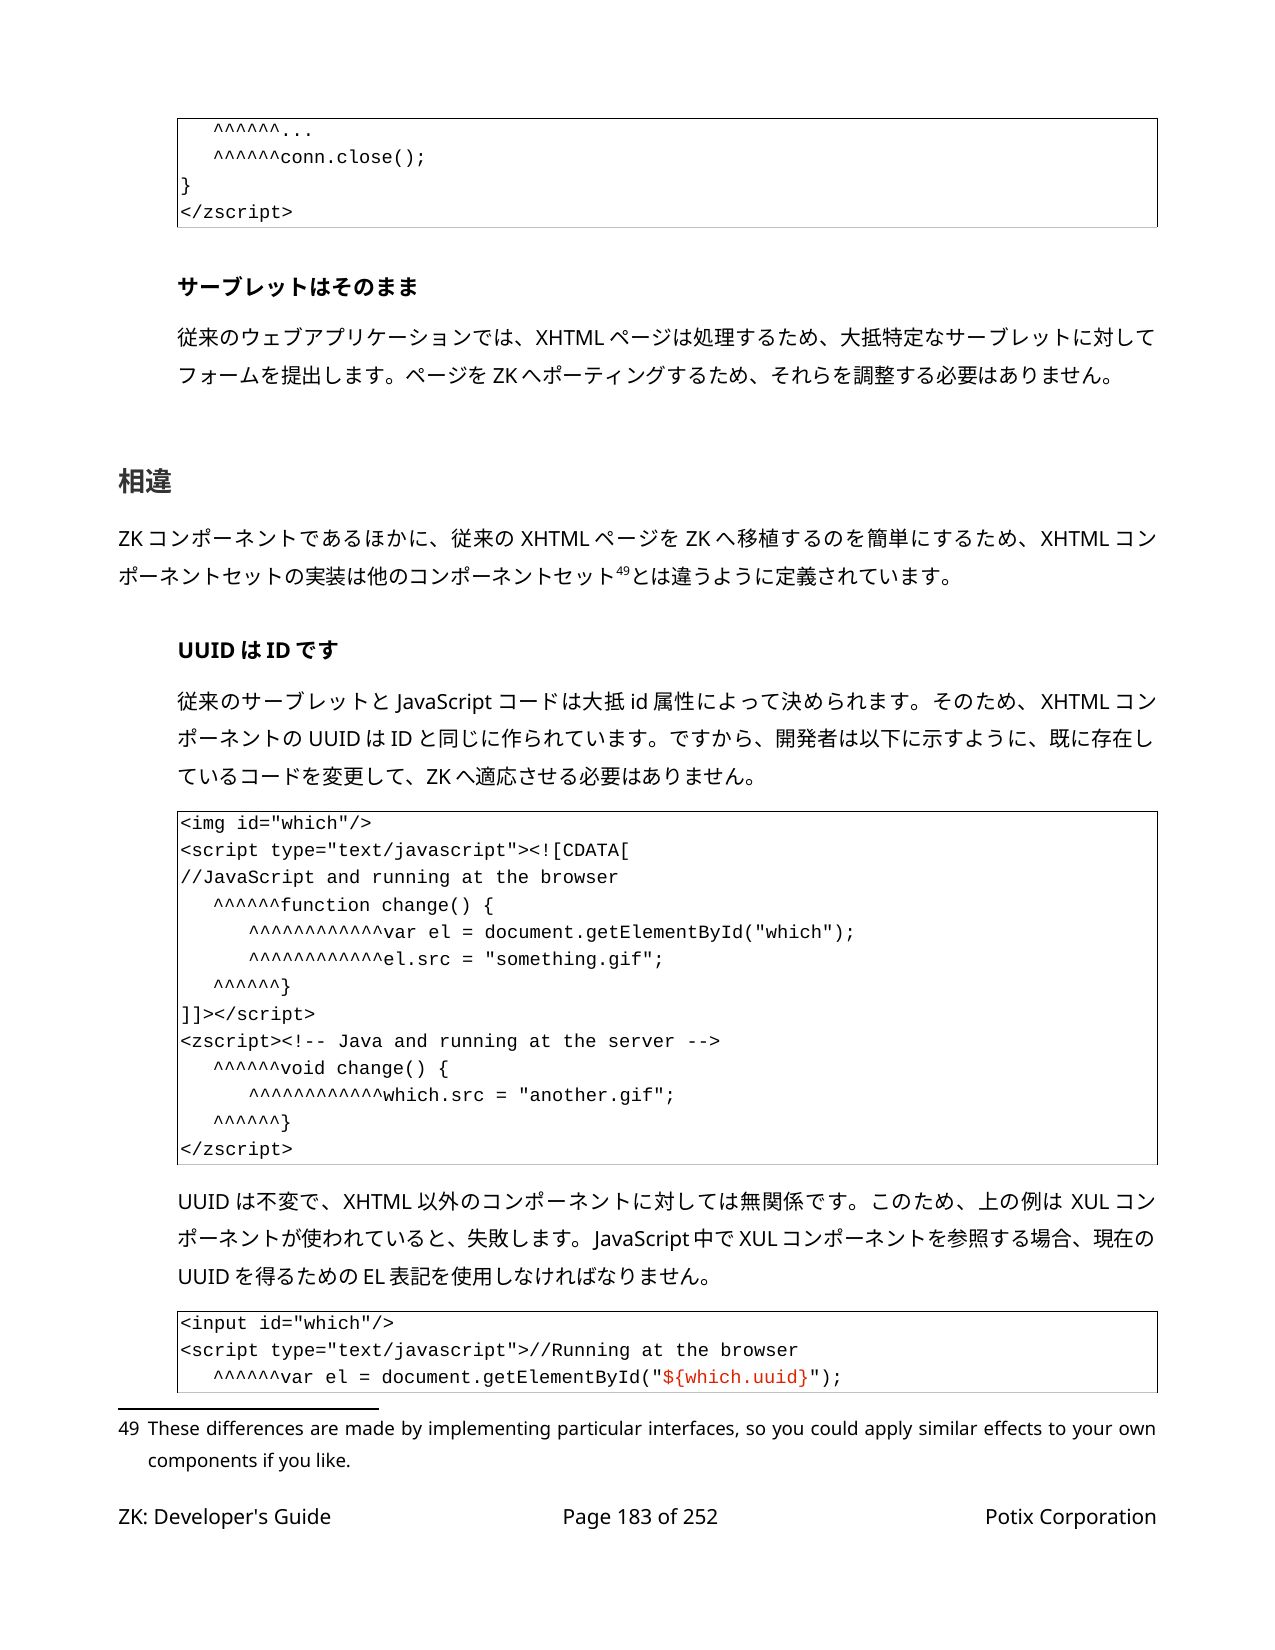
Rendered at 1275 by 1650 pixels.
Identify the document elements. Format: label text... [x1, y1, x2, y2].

text <zscript><!-- Java and running at the server --> [178, 1028, 1157, 1053]
text ^^^^^^... [178, 119, 1157, 142]
text 従来のサーブレットとJavaScriptコードは大抵id属性によって決められます。そのため、XHTMLコンポーネントのUUIDはIDと同じに作られています。ですから、開発者は以下に示すように、既に存在しているコードを変更して、ZKへ適応させる必要はありません。 [177, 685, 1157, 790]
text ^^^^^^} [178, 1110, 1157, 1134]
text ^^^^^^^^^^^^which.src = "another.gif"; [178, 1083, 1157, 1107]
text <script type="text/javascript">//Running at the browser [178, 1338, 1157, 1362]
text ZKコンポーネントであるほかに、従来のXHTMLページをZKへ移植するのを簡単にするため、XHTMLコンポーネントセットの実装は他のコンポーネントセットとは違うように定義されています。 [118, 523, 1157, 590]
subtitle UUIDはIDです [177, 633, 1157, 665]
text <img id="which"/> [178, 812, 1157, 835]
subtitle 相違 [118, 460, 1157, 499]
text </zscript> [178, 1137, 1157, 1164]
text </zscript> [178, 200, 1157, 227]
text ]]></script> [178, 1001, 1157, 1026]
text } [178, 172, 1157, 197]
text ^^^^^^function change() { [178, 893, 1157, 917]
text 従来のウェブアプリケーションでは、XHTMLページは処理するため、大抵特定なサーブレットに対してフォームを提出します。ページをZKへポーティングするため、それらを調整する必要はありません。 [177, 322, 1157, 389]
text UUIDは不変で、XHTML以外のコンポーネントに対しては無関係です。このため、上の例はXULコンポーネントが使われていると、失敗します。JavaScript中でXULコンポーネントを参照する場合、現在のUUIDを得るためのEL表記を使用しなければなりません。 [177, 1185, 1157, 1290]
text ^^^^^^conn.close(); [178, 145, 1157, 169]
text <input id="which"/> [178, 1312, 1157, 1335]
text ^^^^^^^^^^^^var el = document.getElementById("which"); [178, 920, 1157, 944]
text <script type="text/javascript"><![CDATA[ [178, 838, 1157, 862]
text //JavaScript and running at the browser [178, 865, 1157, 890]
subtitle サーブレットはそのまま [177, 269, 1157, 301]
text These differences are made by implementing particular interfaces, so you could apply similar effects to your own components if you like. [118, 1416, 1157, 1473]
text ^^^^^^var el = document.getElementById("${which.uuid}"); [178, 1365, 1157, 1392]
text ^^^^^^} [178, 974, 1157, 998]
text ^^^^^^^^^^^^el.src = "something.gif"; [178, 947, 1157, 971]
text ^^^^^^void change() { [178, 1056, 1157, 1080]
